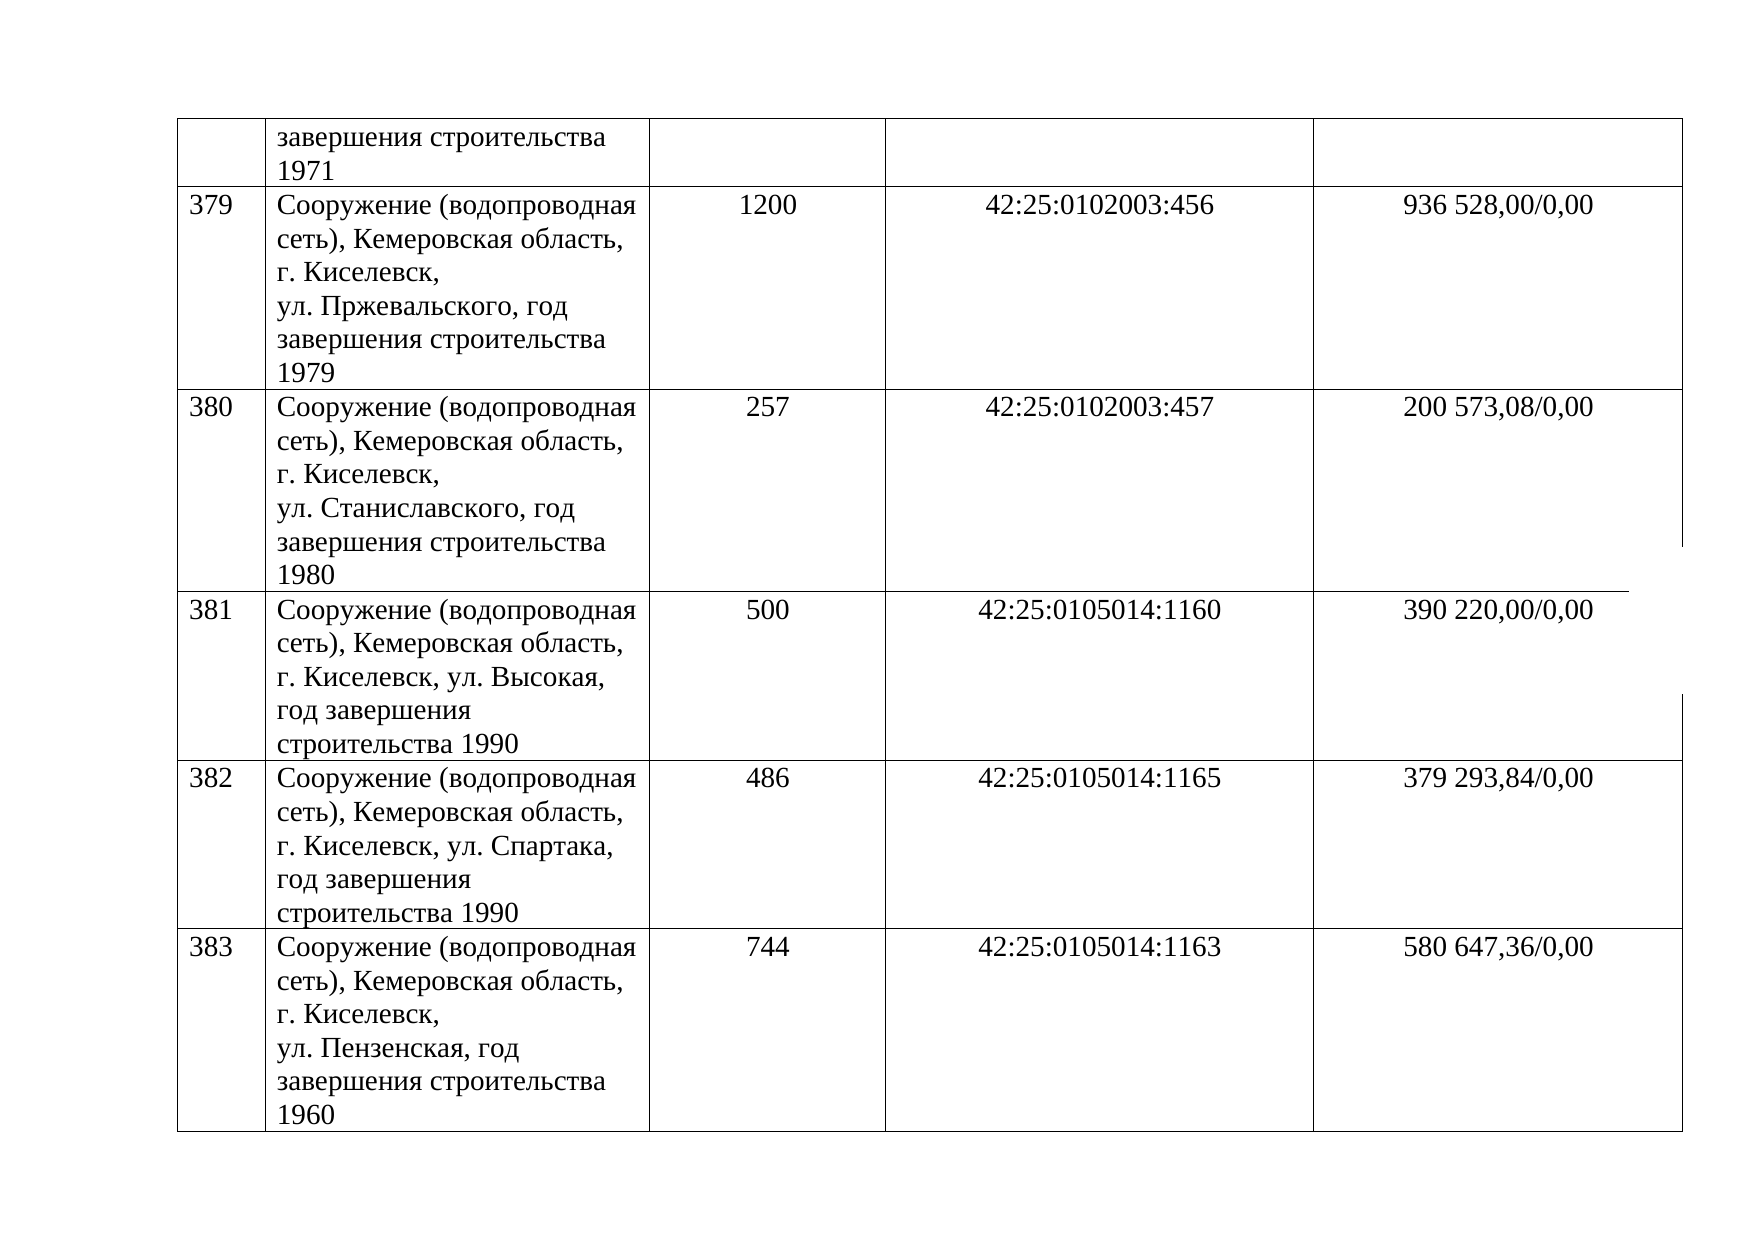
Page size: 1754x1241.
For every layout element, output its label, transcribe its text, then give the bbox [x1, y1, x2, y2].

table_cell 390 220,00/0,00 [1314, 592, 1682, 759]
table_cell 1200 [650, 187, 885, 388]
table_cell 42:25:0105014:1163 [886, 929, 1313, 1131]
table_cell 383 [178, 929, 265, 1131]
table_cell завершения строительства 1971 [266, 119, 649, 186]
table_cell 200 573,08/0,00 [1314, 390, 1682, 591]
table_cell 42:25:0105014:1160 [886, 592, 1313, 759]
table_cell 42:25:0105014:1165 [886, 761, 1313, 928]
table_cell 744 [650, 929, 885, 1131]
table_cell 42:25:0102003:456 [886, 187, 1313, 388]
table_cell 580 647,36/0,00 [1314, 929, 1682, 1131]
table_cell 379 293,84/0,00 [1314, 761, 1682, 928]
table_cell 381 [178, 592, 265, 759]
table_cell 380 [178, 390, 265, 591]
table_cell 257 [650, 390, 885, 591]
table_cell [886, 119, 1313, 186]
table_cell 500 [650, 592, 885, 759]
table_cell 379 [178, 187, 265, 388]
table_cell Сооружение (водопроводная сеть), Кемеровская область, г. Киселевск, ул. Спартака, год завершения строительства 1990 [266, 761, 649, 928]
table_cell [1314, 119, 1682, 186]
table_cell [178, 119, 265, 186]
table_cell 936 528,00/0,00 [1314, 187, 1682, 388]
table_cell Сооружение (водопроводная сеть), Кемеровская область, г. Киселевск, ул. Пензенская, год завершения строительства 1960 [266, 929, 649, 1131]
table_cell [650, 119, 885, 186]
table_cell 382 [178, 761, 265, 928]
table_cell Сооружение (водопроводная сеть), Кемеровская область, г. Киселевск, ул. Высокая, год завершения строительства 1990 [266, 592, 649, 759]
table_cell Сооружение (водопроводная сеть), Кемеровская область, г. Киселевск, ул. Пржевальского, год завершения строительства 1979 [266, 187, 649, 388]
table_cell Сооружение (водопроводная сеть), Кемеровская область, г. Киселевск, ул. Станиславского, год завершения строительства 1980 [266, 390, 649, 591]
table_cell 42:25:0102003:457 [886, 390, 1313, 591]
table_cell 486 [650, 761, 885, 928]
